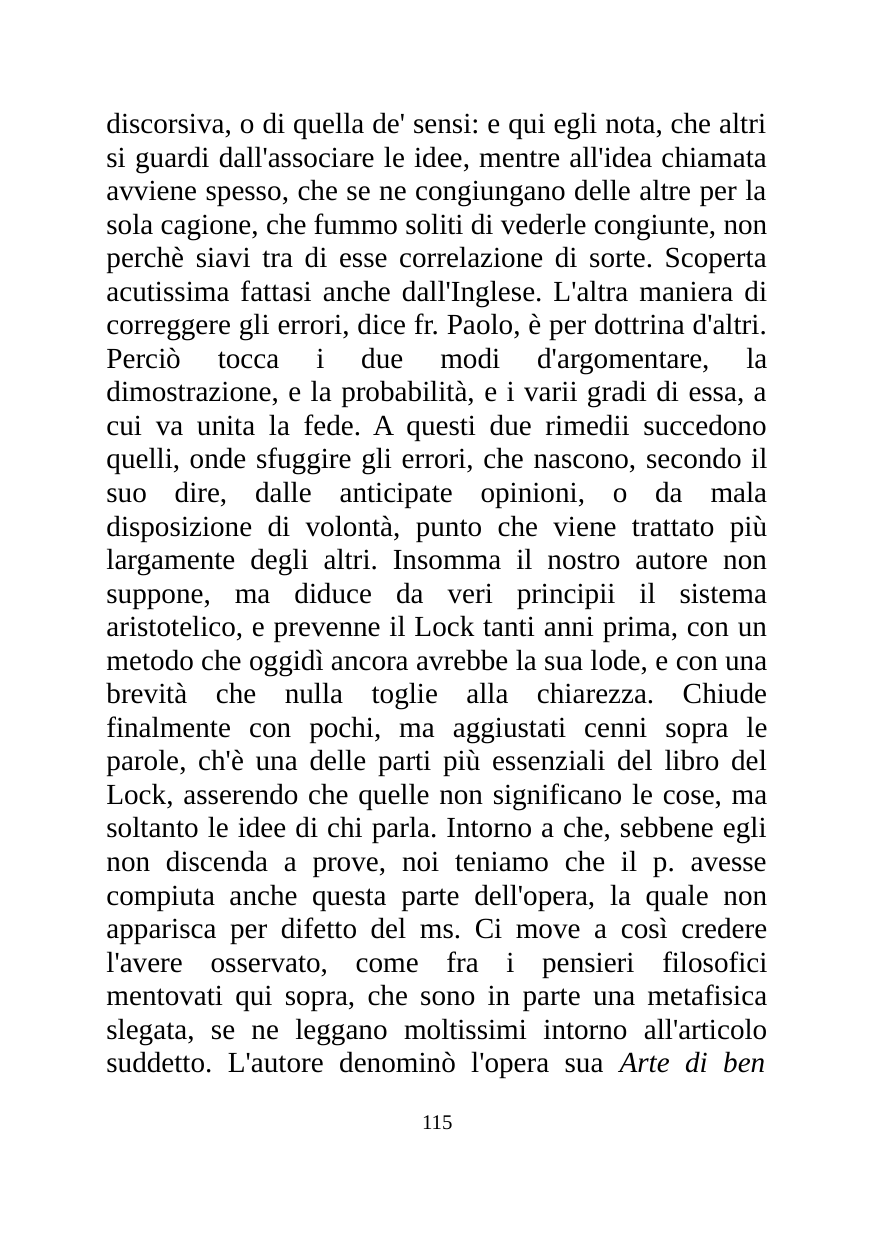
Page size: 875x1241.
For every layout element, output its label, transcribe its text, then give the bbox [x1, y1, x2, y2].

text discorsiva, o di quella de' sensi: e qui egli nota, che altri si guardi dall'associare le idee, mentre all'idea chiamata avviene spesso, che se ne congiungano delle altre per la sola cagione, che fummo soliti di vederle congiunte, non perchè siavi tra di esse correlazione di sorte. Scoperta acutissima fattasi anche dall'Inglese. L'altra maniera di correggere gli errori, dice fr. Paolo, è per dottrina d'altri. Perciò tocca i due modi d'argomentare, la dimostrazione, e la probabilità, e i varii gradi di essa, a cui va unita la fede. A questi due rimedii succedono quelli, onde sfuggire gli errori, che nascono, secondo il suo dire, dalle anticipate opinioni, o da mala disposizione di volontà, punto che viene trattato più largamente degli altri. Insomma il nostro autore non suppone, ma diduce da veri principii il sistema aristotelico, e prevenne il Lock tanti anni prima, con un metodo che oggidì ancora avrebbe la sua lode, e con una brevità che nulla toglie alla chiarezza. Chiude finalmente con pochi, ma aggiustati cenni sopra le parole, ch'è una delle parti più essenziali del libro del Lock, asserendo che quelle non significano le cose, ma soltanto le idee di chi parla. Intorno a che, sebbene egli non discenda a prove, noi teniamo che il p. avesse compiuta anche questa parte dell'opera, la quale non apparisca per difetto del ms. Ci move a così credere l'avere osservato, come fra i pensieri filosofici mentovati qui sopra, che sono in parte una metafisica slegata, se ne leggano moltissimi intorno all'articolo suddetto. L'autore denominò l'opera sua Arte di ben [106, 106, 768, 1079]
